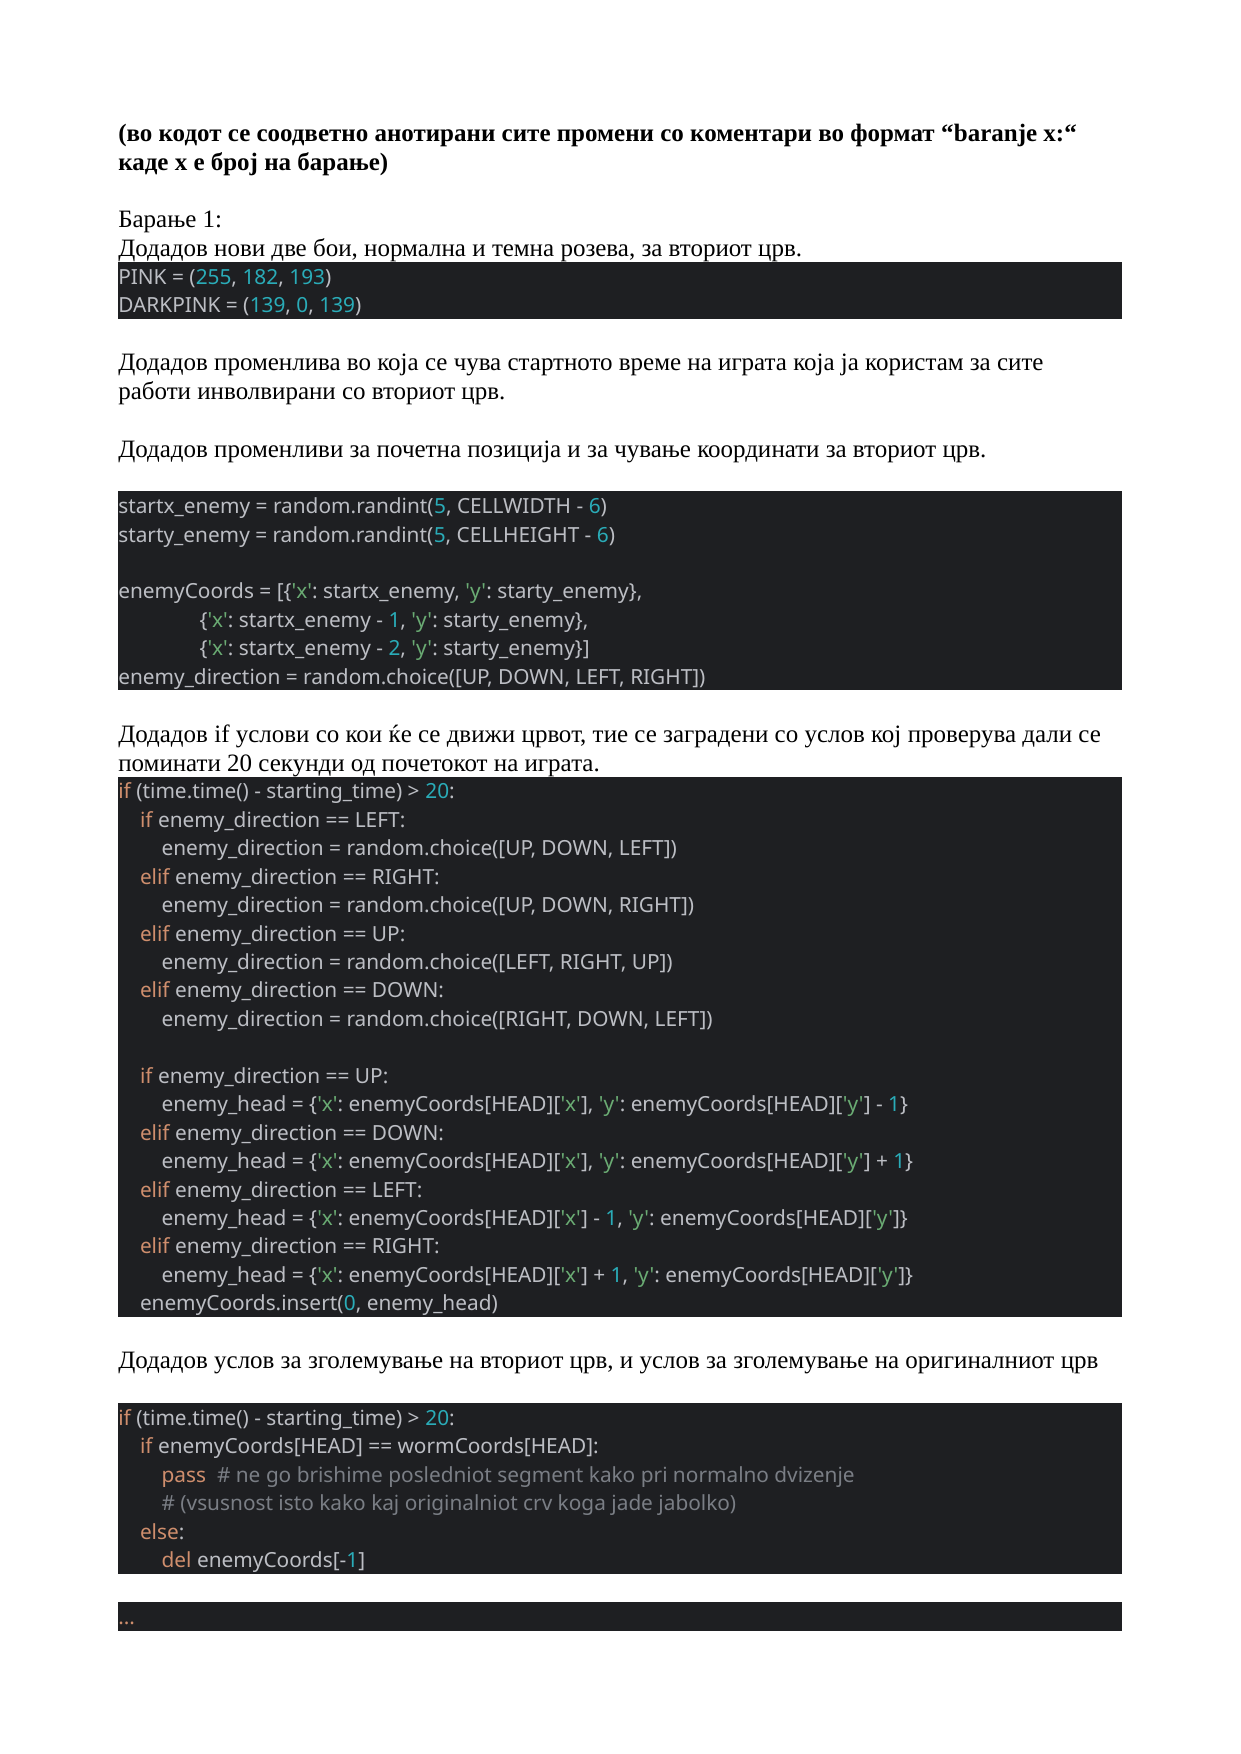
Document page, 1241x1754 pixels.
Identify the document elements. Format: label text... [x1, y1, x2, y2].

text if (time.time() - starting_time) > 20: if enemyCoords[HEAD] == wormCoords[HEAD]: pass # ne go brishime posledniot segment kako pri normalno dvizenje # (vsusnost isto kako kaj originalniot crv koga jade jabolko) else: del enemyCoords[-1] [118, 1403, 1122, 1574]
text Додадов if услови со кои ќе се движи црвот, тие се заградени со услов кој проверува дали се поминати 20 секунди од почетокот на играта. [118, 719, 1122, 777]
text Додадов нови две бои, нормална и темна розева, за вториот црв. [118, 233, 1122, 262]
text startx_enemy = random.randint(5, CELLWIDTH - 6) starty_enemy = random.randint(5, CELLHEIGHT - 6) enemyCoords = [{'x': startx_enemy, 'y': starty_enemy}, {'x': startx_enemy - 1, 'y': starty_enemy}, {'x': startx_enemy - 2, 'y': starty_enemy}] enemy_direction = random.choice([UP, DOWN, LEFT, RIGHT]) [118, 491, 1122, 690]
text Додадов променливи за почетна позиција и за чување координати за вториот црв. [118, 434, 1122, 462]
text Барање 1: [118, 204, 1122, 233]
text ... [118, 1602, 1122, 1631]
text if (time.time() - starting_time) > 20: if enemy_direction == LEFT: enemy_direction = random.choice([UP, DOWN, LEFT]) elif enemy_direction == RIGHT: enemy_direction = random.choice([UP, DOWN, RIGHT]) elif enemy_direction == UP: enemy_direction = random.choice([LEFT, RIGHT, UP]) elif enemy_direction == DOWN: enemy_direction = random.choice([RIGHT, DOWN, LEFT]) if enemy_direction == UP: enemy_head = {'x': enemyCoords[HEAD]['x'], 'y': enemyCoords[HEAD]['y'] - 1} elif enemy_direction == DOWN: enemy_head = {'x': enemyCoords[HEAD]['x'], 'y': enemyCoords[HEAD]['y'] + 1} elif enemy_direction == LEFT: enemy_head = {'x': enemyCoords[HEAD]['x'] - 1, 'y': enemyCoords[HEAD]['y']} elif enemy_direction == RIGHT: enemy_head = {'x': enemyCoords[HEAD]['x'] + 1, 'y': enemyCoords[HEAD]['y']} enemyCoords.insert(0, enemy_head) [118, 777, 1122, 1317]
text (во кодот се соодветно анотирани сите промени со коментари во формат “baranje x:“ каде х е број на барање) [118, 118, 1122, 176]
text Додадов услов за зголемување на вториот црв, и услов за зголемување на оригиналниот црв [118, 1346, 1122, 1374]
text Додадов променлива во која се чува стартното време на играта која ја користам за сите работи инволвирани со вториот црв. [118, 347, 1122, 405]
text PINK = (255, 182, 193) DARKPINK = (139, 0, 139) [118, 262, 1122, 319]
